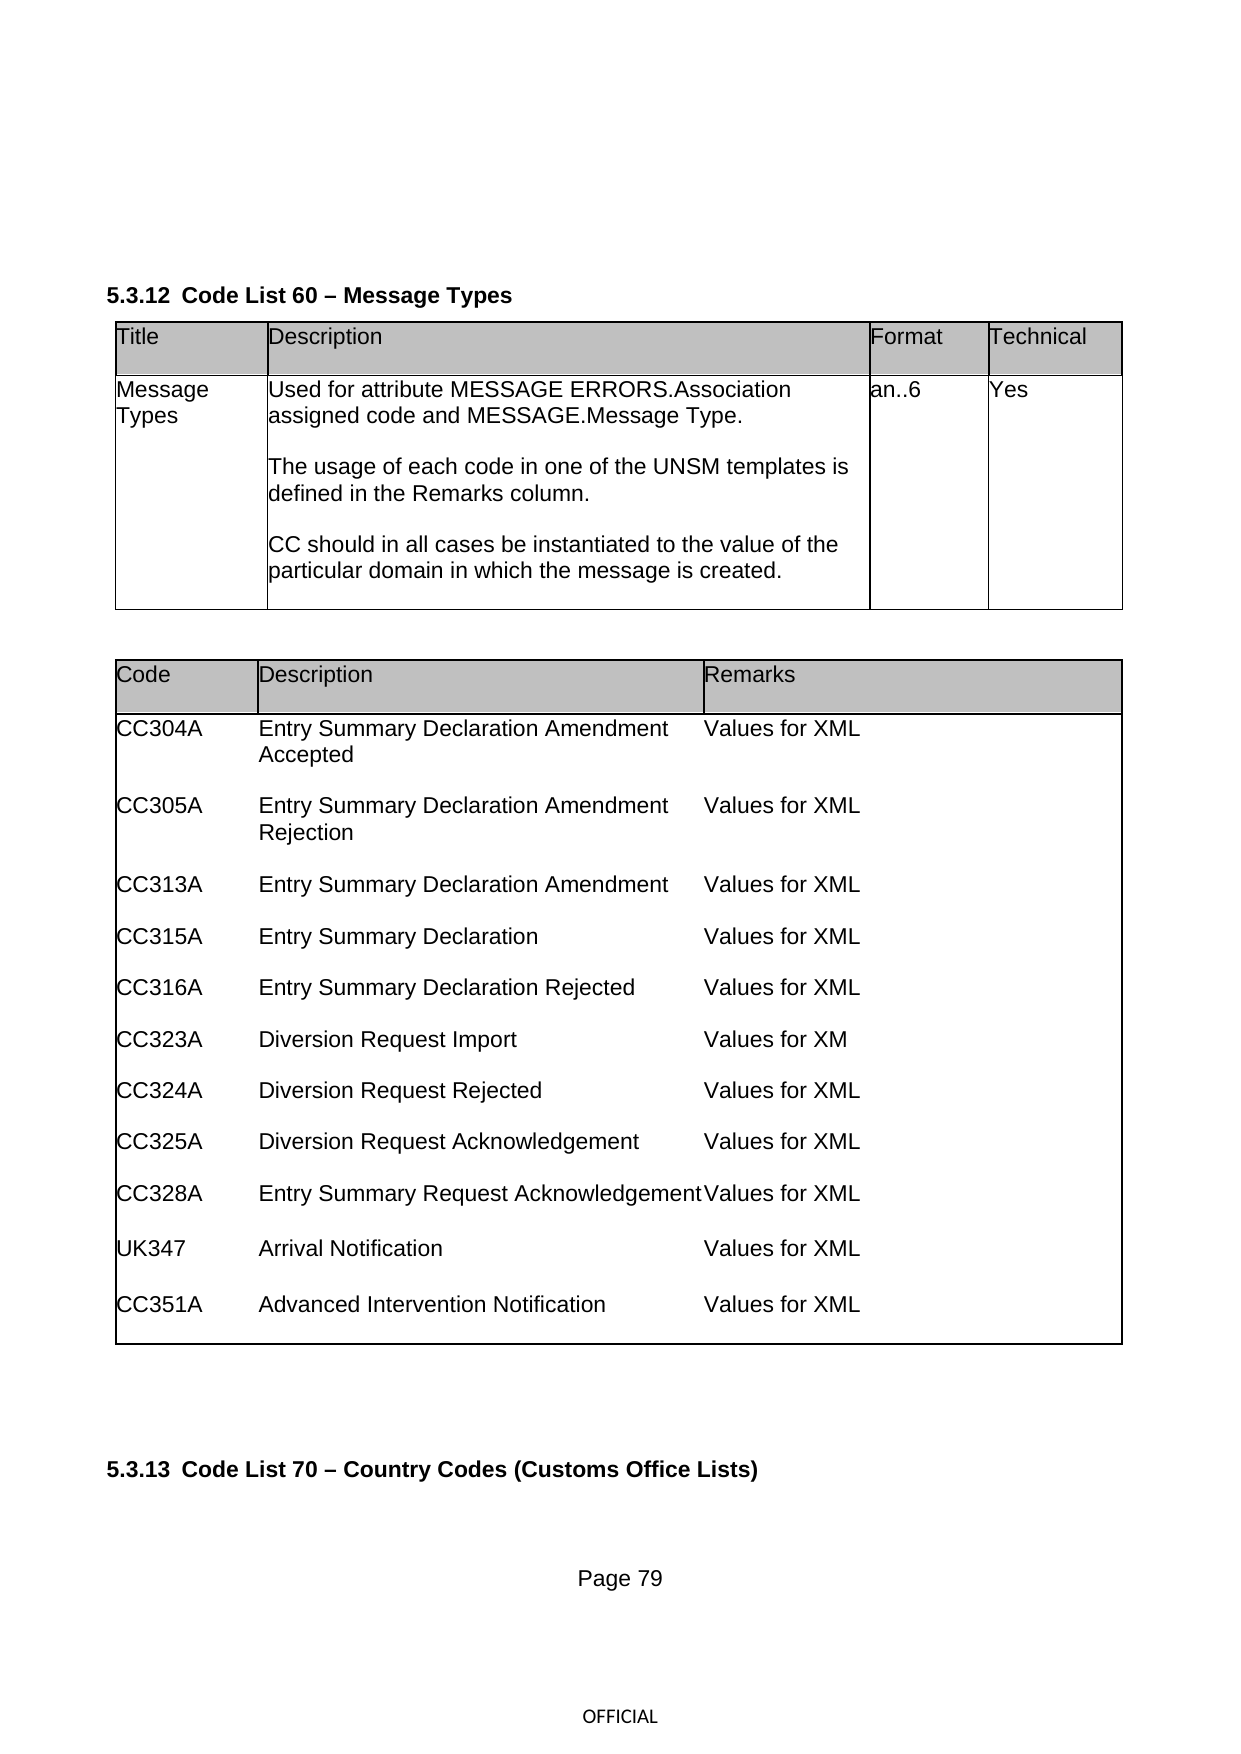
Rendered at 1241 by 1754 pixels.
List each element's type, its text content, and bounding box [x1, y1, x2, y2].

table_cell Values for XML [704, 1128, 1121, 1179]
table_cell CC315A [117, 923, 258, 974]
table_header Description [269, 323, 869, 374]
table_cell an..6 [871, 376, 988, 609]
table_cell Arrival Notification [258, 1235, 704, 1291]
subtitle Code List 60 – Message Types [106, 282, 1134, 309]
table_cell Entry Summary Declaration Rejected [258, 974, 704, 1026]
table_cell CC325A [117, 1128, 258, 1179]
table_header Description [259, 661, 703, 712]
table_cell Values for XML [704, 1291, 1121, 1342]
table_cell Diversion Request Acknowledgement [258, 1128, 704, 1179]
table_cell Diversion Request Rejected [258, 1077, 704, 1128]
table_cell Entry Summary Declaration [258, 923, 704, 974]
table_header Technical [990, 323, 1121, 374]
table_cell Values for XML [704, 974, 1121, 1026]
table_cell CC313A [117, 871, 258, 923]
table_cell Used for attribute MESSAGE ERRORS.Association assigned code and MESSAGE.Message Type. The usage of each code in one of the UNSM templates is defined in the Remarks column. CC should in all cases be instantiated to the value of the particular domain in which the message is created. [268, 376, 869, 609]
table_cell Entry Summary Declaration Amendment Accepted [258, 715, 704, 792]
table_cell Values for XML [704, 871, 1121, 923]
table_cell CC305A [117, 792, 258, 871]
table_cell Advanced Intervention Notification [258, 1291, 704, 1342]
table_cell Entry Summary Declaration Amendment [258, 871, 704, 923]
table_cell CC316A [117, 974, 258, 1026]
table_cell Values for XM [704, 1026, 1121, 1077]
table_cell CC328A [117, 1180, 258, 1235]
table_cell Values for XML [704, 1077, 1121, 1128]
table_cell Values for XML [704, 923, 1121, 974]
table_cell CC351A [117, 1291, 258, 1342]
table_cell Entry Summary Request Acknowledgement [258, 1180, 704, 1235]
table_cell CC324A [117, 1077, 258, 1128]
table_cell CC304A [117, 715, 258, 792]
table_cell Values for XML [704, 715, 1121, 792]
table_cell Entry Summary Declaration Amendment Rejection [258, 792, 704, 871]
table_cell CC323A [117, 1026, 258, 1077]
table_cell Values for XML [704, 1180, 1121, 1235]
table_cell Yes [989, 376, 1122, 609]
table_cell Values for XML [704, 1235, 1121, 1291]
table_cell Values for XML [704, 792, 1121, 871]
table_header Title [117, 323, 267, 374]
table_cell Diversion Request Import [258, 1026, 704, 1077]
table_header Format [871, 323, 988, 374]
table_cell Message Types [116, 376, 267, 609]
table_header Remarks [705, 661, 1121, 712]
table_header Code [117, 661, 257, 712]
table_cell UK347 [117, 1235, 258, 1291]
subtitle Code List 70 – Country Codes (Customs Office Lists) [106, 1456, 1134, 1482]
